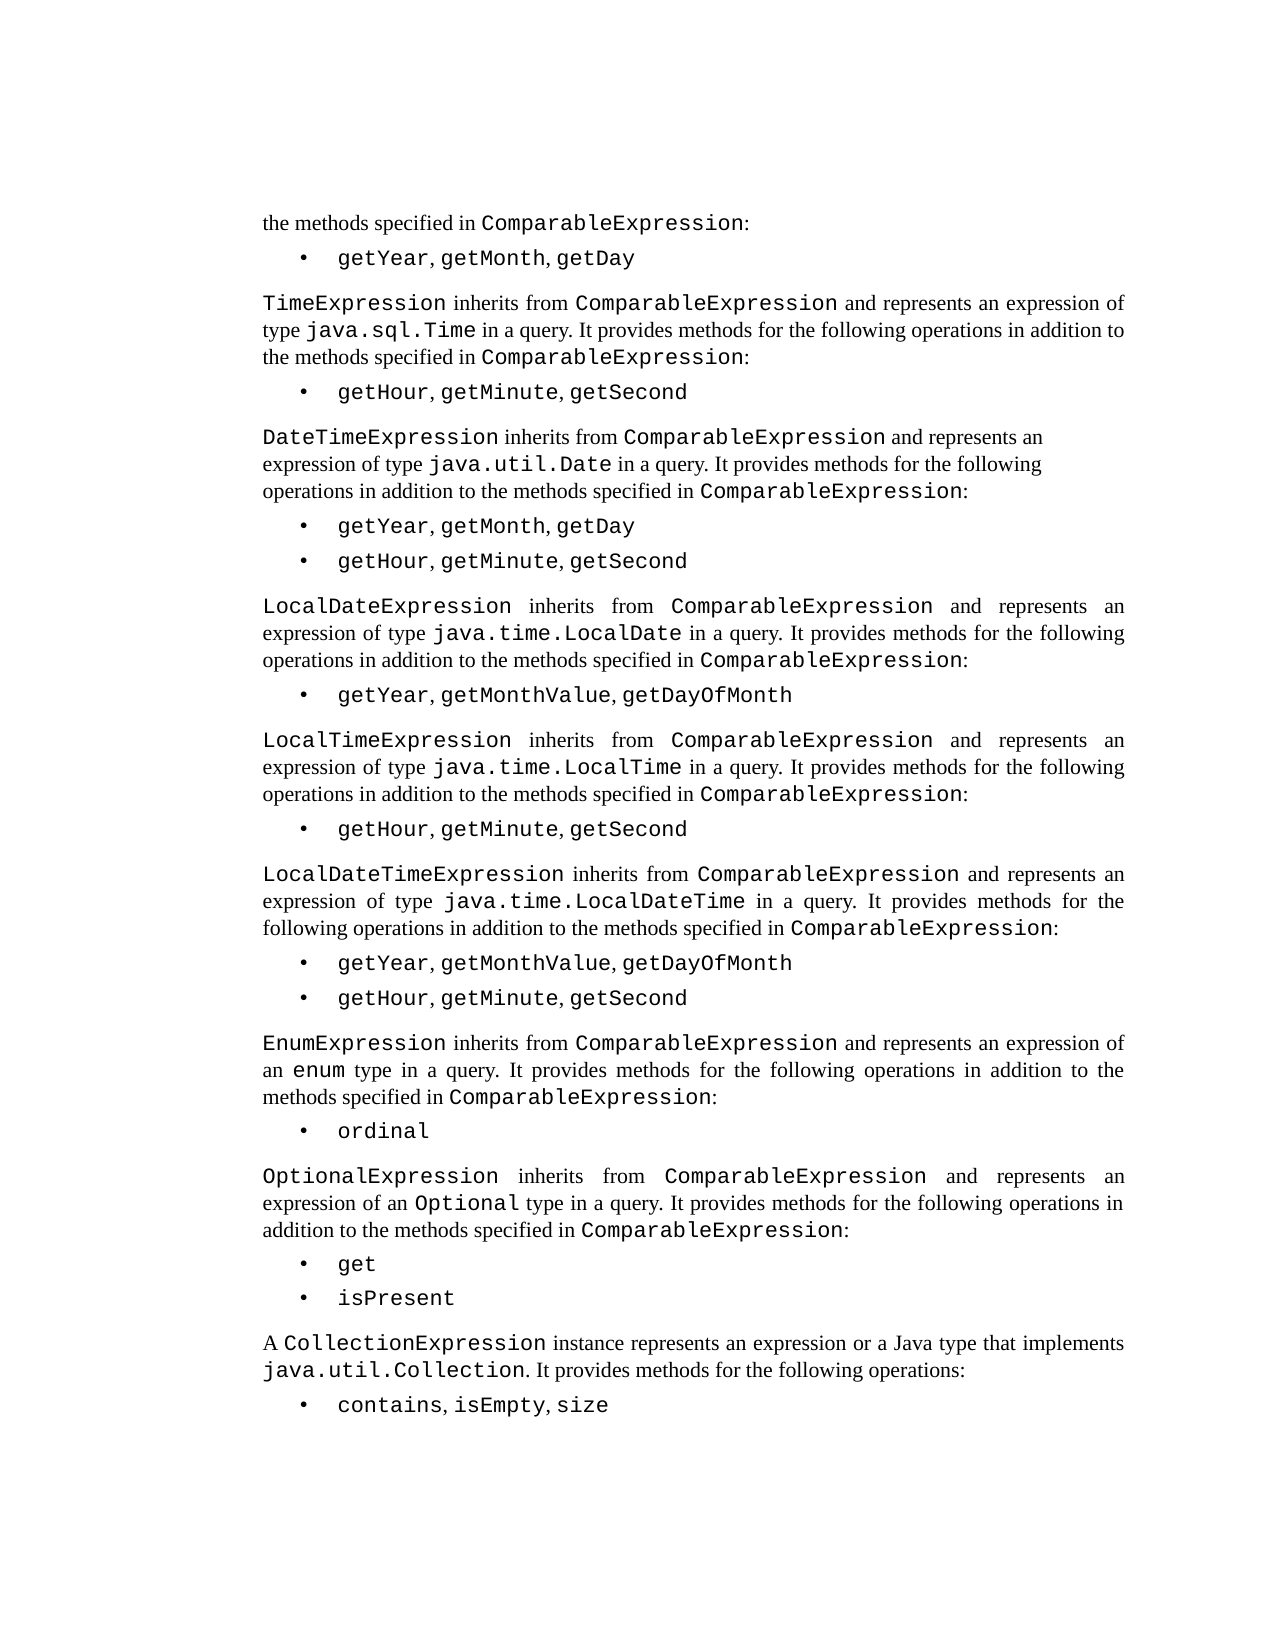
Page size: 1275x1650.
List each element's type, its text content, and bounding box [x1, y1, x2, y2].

list getYear, getMonthValue, getDayOfMonth [300, 950, 1125, 977]
list getYear, getMonth, getDay [300, 245, 1125, 272]
list ordinal [300, 1119, 1125, 1145]
text TimeExpression inherits from ComparableExpression and represents an expression of type java.sql.Time in a query. It provides methods for the following operations in addition to the methods specified in ComparableExpression: [262, 290, 1125, 371]
list get [300, 1252, 1125, 1278]
text DateTimeExpression inherits from ComparableExpression and represents an expression of type java.util.Date in a query. It provides methods for the following operations in addition to the methods specified in ComparableExpression: [262, 424, 1125, 505]
list getYear, getMonth, getDay [300, 513, 1125, 540]
text A CollectionExpression instance represents an expression or a Java type that implements java.util.Collection. It provides methods for the following operations: [262, 1330, 1125, 1384]
text LocalDateExpression inherits from ComparableExpression and represents an expression of type java.time.LocalDate in a query. It provides methods for the following operations in addition to the methods specified in ComparableExpression: [262, 593, 1125, 674]
text LocalDateTimeExpression inherits from ComparableExpression and represents an expression of type java.time.LocalDateTime in a query. It provides methods for the following operations in addition to the methods specified in ComparableExpression: [262, 861, 1125, 942]
list getHour, getMinute, getSecond [300, 985, 1125, 1012]
list getHour, getMinute, getSecond [300, 548, 1125, 575]
text LocalTimeExpression inherits from ComparableExpression and represents an expression of type java.time.LocalTime in a query. It provides methods for the following operations in addition to the methods specified in ComparableExpression: [262, 727, 1125, 808]
list getHour, getMinute, getSecond [300, 379, 1125, 406]
list getYear, getMonthValue, getDayOfMonth [300, 682, 1125, 709]
text the methods specified in ComparableExpression: [262, 210, 1125, 237]
list contains, isEmpty, size [300, 1392, 1125, 1419]
list isPresent [300, 1286, 1125, 1312]
list getHour, getMinute, getSecond [300, 816, 1125, 843]
text OptionalExpression inherits from ComparableExpression and represents an expression of an Optional type in a query. It provides methods for the following operations in addition to the methods specified in ComparableExpression: [262, 1163, 1125, 1244]
text EnumExpression inherits from ComparableExpression and represents an expression of an enum type in a query. It provides methods for the following operations in addition to the methods specified in ComparableExpression: [262, 1030, 1125, 1111]
